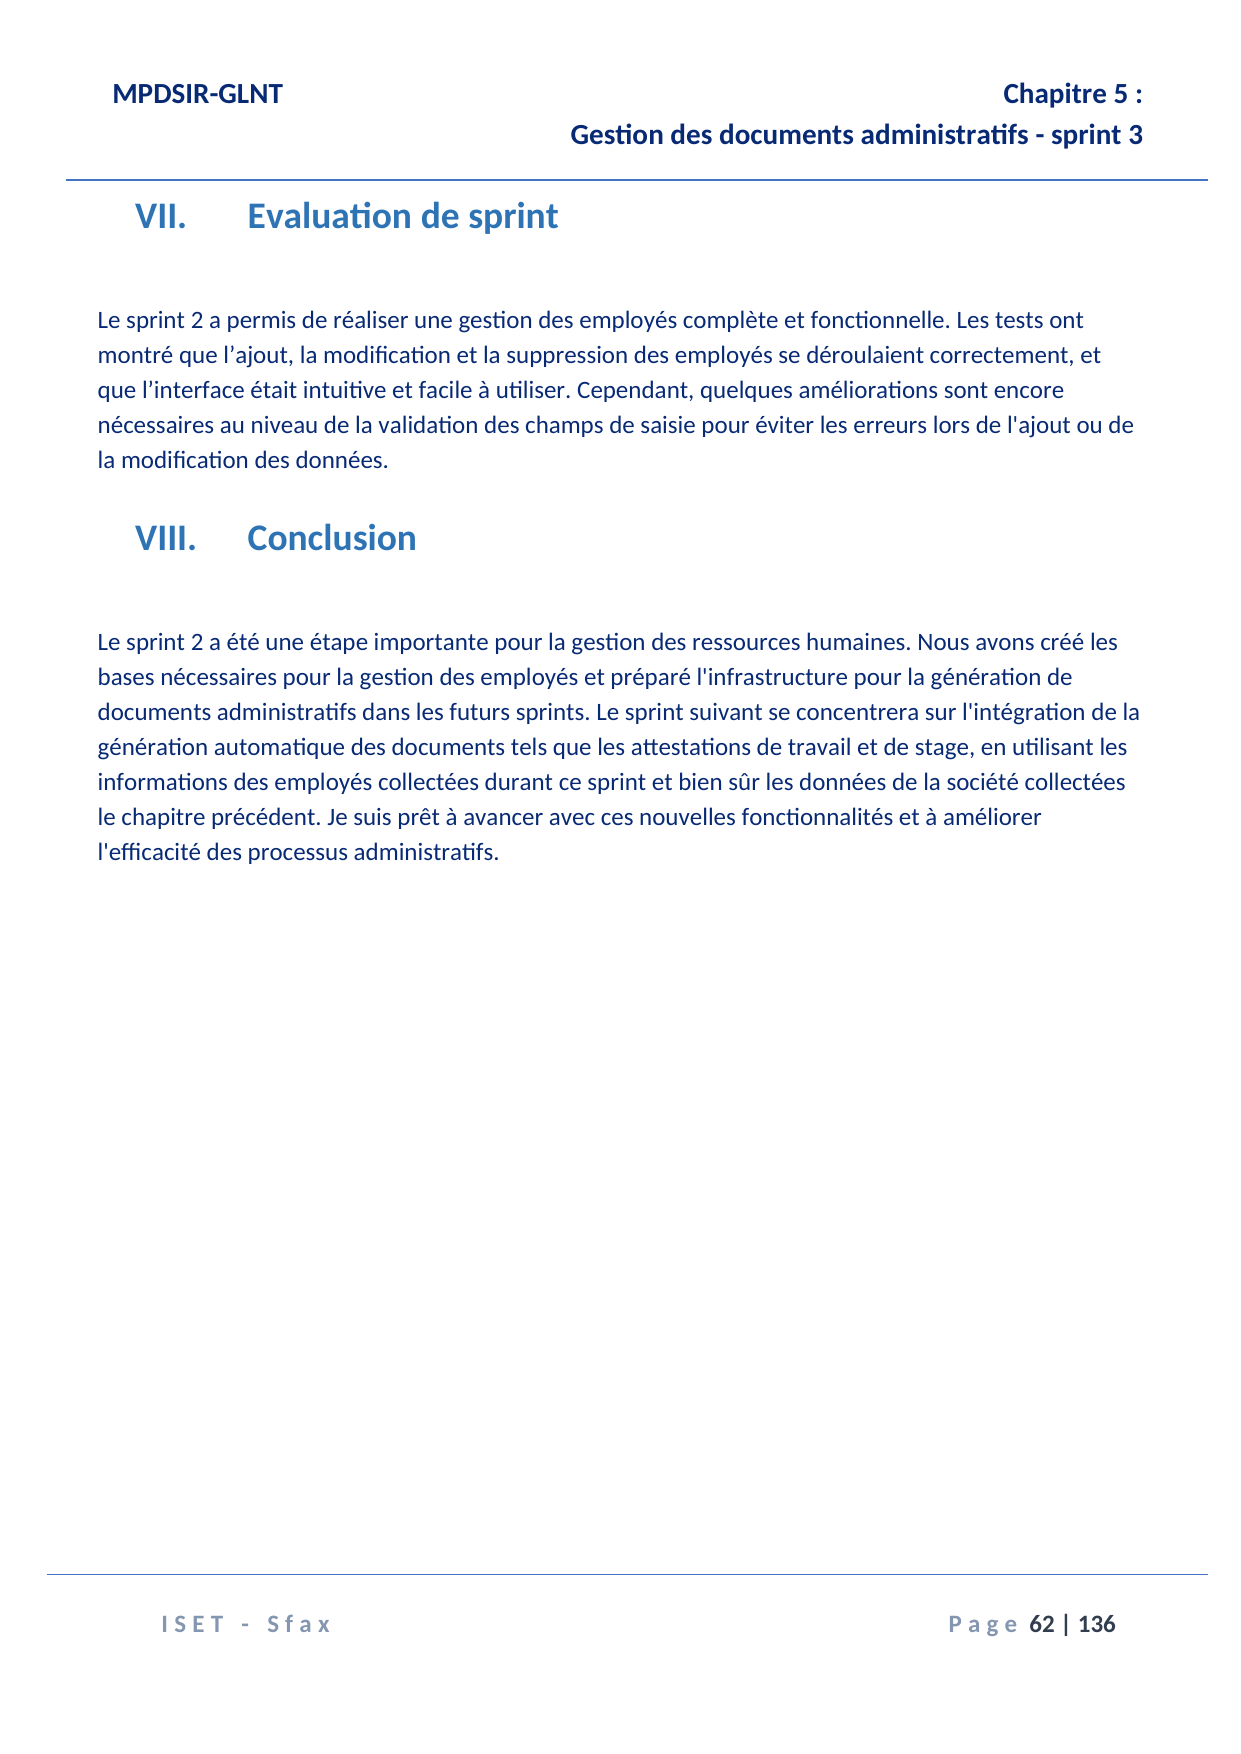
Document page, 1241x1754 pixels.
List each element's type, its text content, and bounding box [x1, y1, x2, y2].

subtitle Evaluation de sprint [135, 192, 1143, 238]
subtitle Conclusion [135, 514, 1143, 560]
text Le sprint 2 a été une étape importante pour la gestion des ressources humaines. Nous avons créé les bases nécessaires pour la gestion des employés et préparé l'infrastructure pour la génération de documents administratifs dans les futurs sprints. Le sprint suivant se concentrera sur l'intégration de la génération automatique des documents tels que les attestations de travail et de stage, en utilisant les informations des employés collectées durant ce sprint et bien sûr les données de la société collectées le chapitre précédent. Je suis prêt à avancer avec ces nouvelles fonctionnalités et à améliorer l'efficacité des processus administratifs. [97, 626, 1143, 867]
text Le sprint 2 a permis de réaliser une gestion des employés complète et fonctionnelle. Les tests ont montré que l’ajout, la modification et la suppression des employés se déroulaient correctement, et que l’interface était intuitive et facile à utiliser. Cependant, quelques améliorations sont encore nécessaires au niveau de la validation des champs de saisie pour éviter les erreurs lors de l'ajout ou de la modification des données. [97, 304, 1143, 475]
